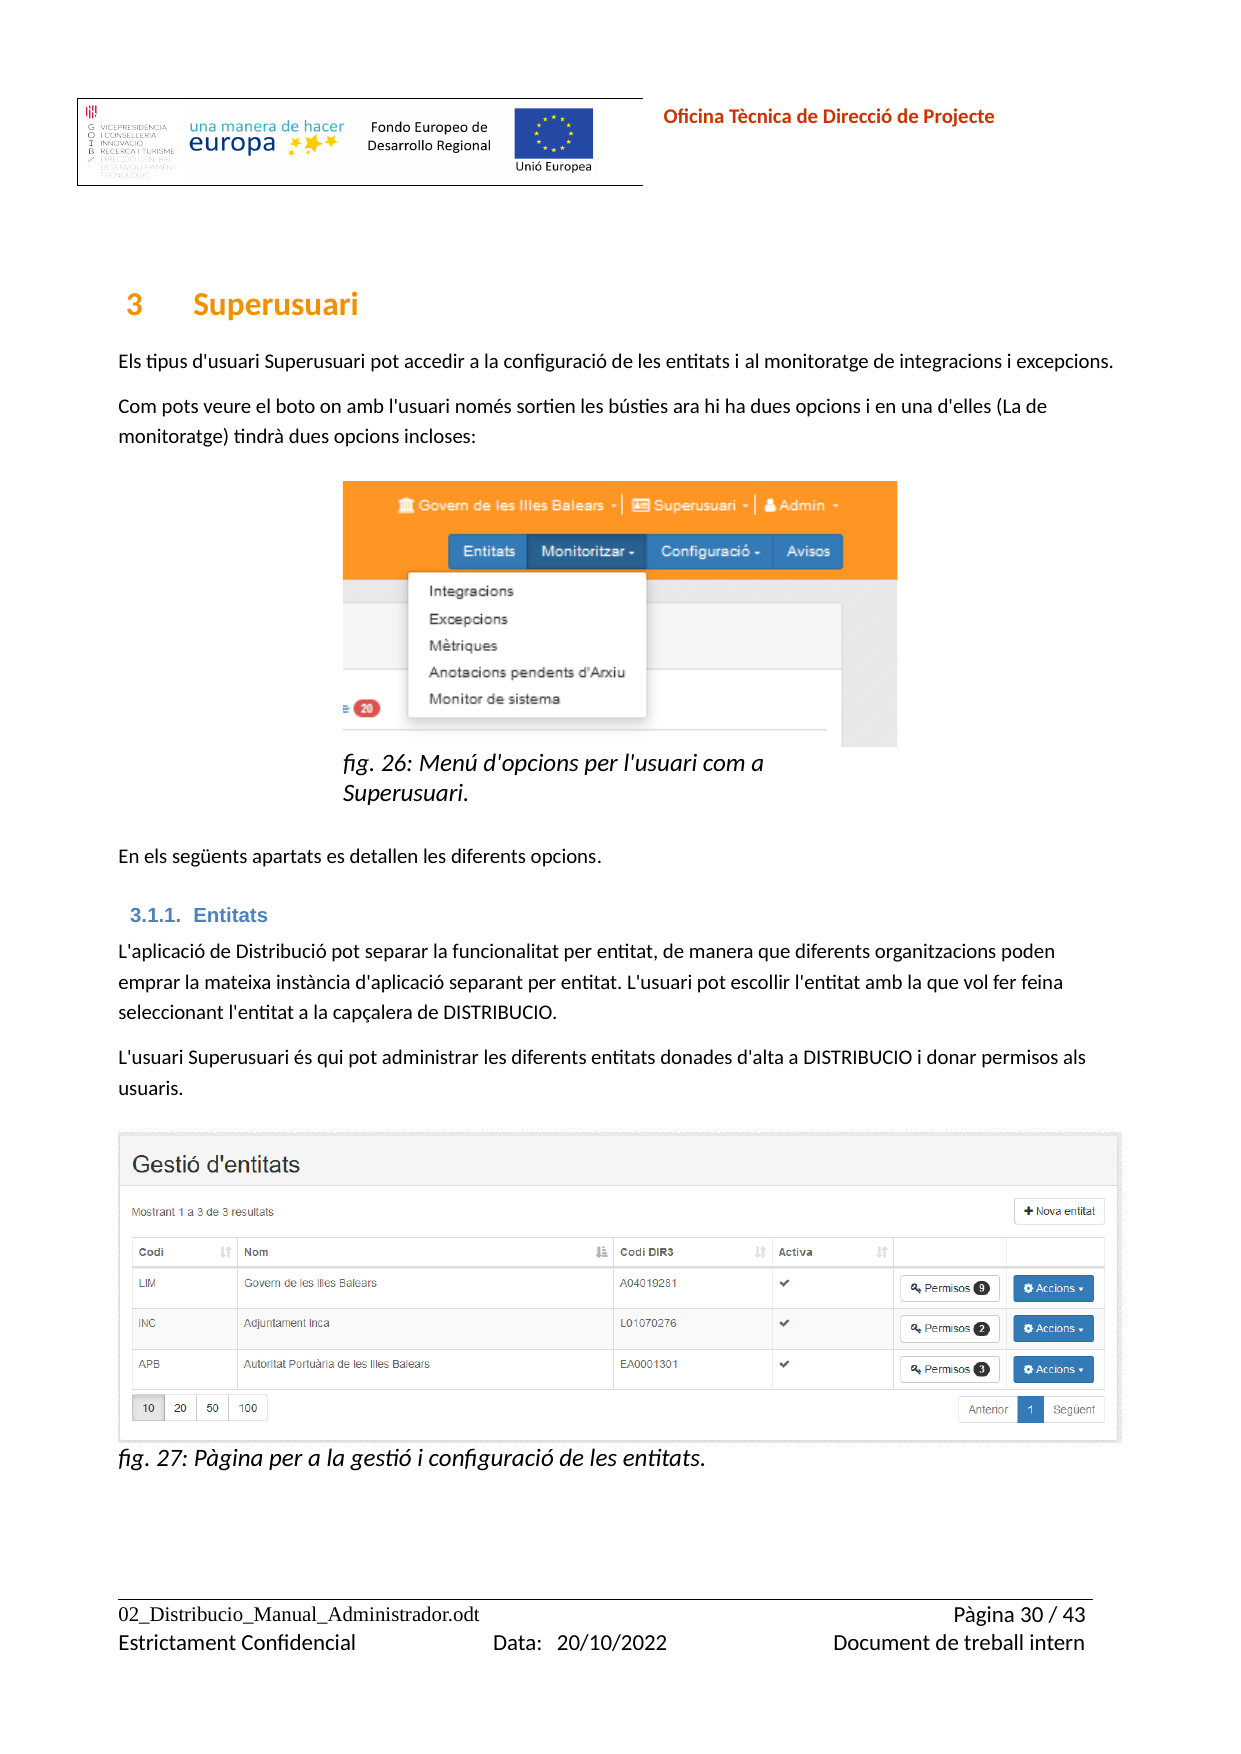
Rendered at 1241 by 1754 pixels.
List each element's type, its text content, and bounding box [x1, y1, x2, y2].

subtitle Superusuari [118, 283, 1122, 324]
subtitle Entitats [130, 903, 1122, 926]
text Com pots veure el boto on amb l'usuari només sortien les bústies ara hi ha dues opcions i en una d'elles (La de monitoratge) tindrà dues opcions incloses: [118, 393, 1122, 449]
picture [118, 1132, 1123, 1443]
text L'usuari Superusuari és qui pot administrar les diferents entitats donades d'alta a DISTRIBUCIO i donar permisos als usuaris. [118, 1044, 1122, 1100]
picture [187, 103, 599, 180]
text L'aplicació de Distribució pot separar la funcionalitat per entitat, de manera que diferents organitzacions poden emprar la mateixa instància d'aplicació separant per entitat. L'usuari pot escollir l'entitat amb la que vol fer feina seleccionant l'entitat a la capçalera de DISTRIBUCIO. [118, 939, 1122, 1025]
text fig. 26: Menú d'opcions per l'usuari com a Superusuari. [343, 747, 897, 808]
picture [82, 103, 181, 180]
text Els tipus d'usuari Superusuari pot accedir a la configuració de les entitats i al monitoratge de integracions i excepcions. [118, 348, 1122, 374]
text fig. 27: Pàgina per a la gestió i configuració de les entitats. [118, 1443, 1122, 1473]
picture [342, 481, 898, 747]
text En els següents apartats es detallen les diferents opcions. [118, 469, 1122, 869]
